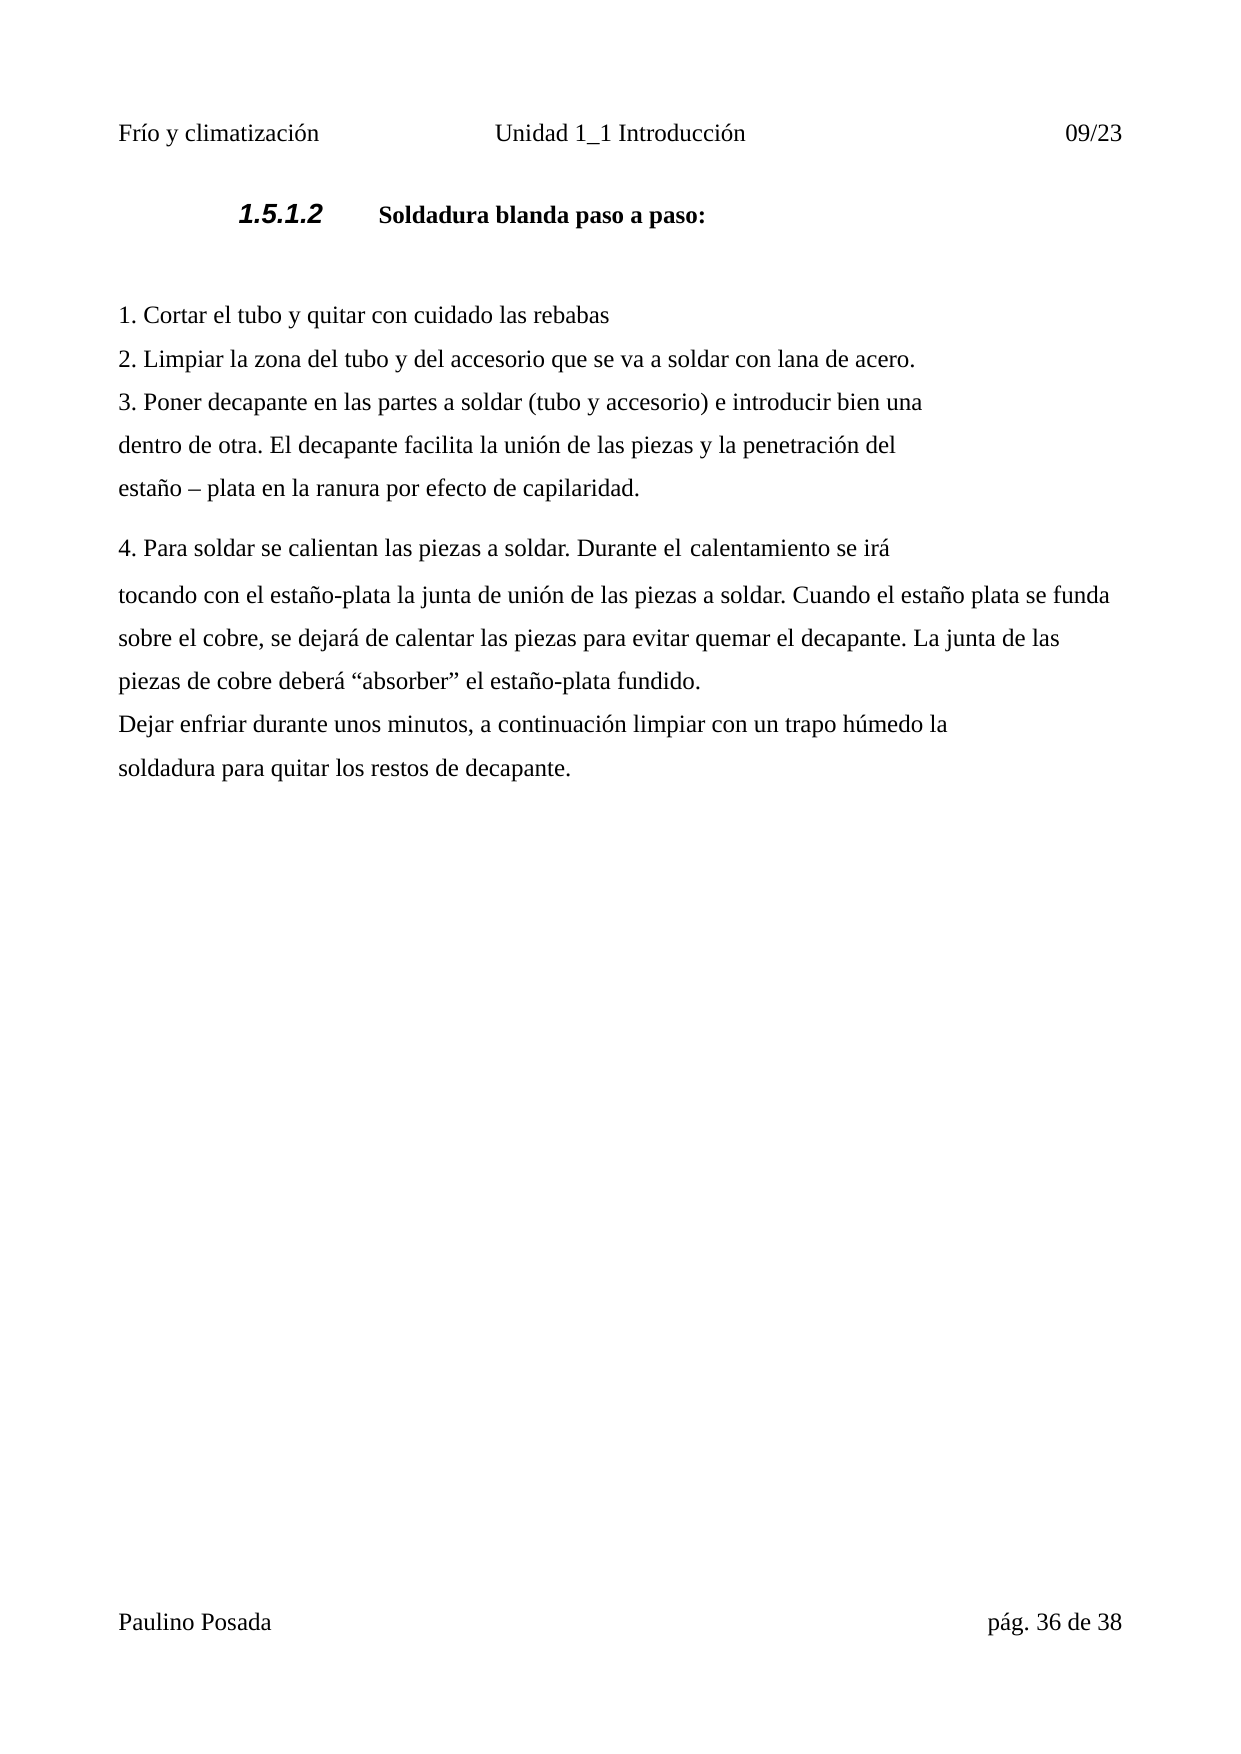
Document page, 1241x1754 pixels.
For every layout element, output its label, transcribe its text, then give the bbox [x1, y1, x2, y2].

text 1. Cortar el tubo y quitar con cuidado las rebabas 2. Limpiar la zona del tubo y del accesorio que se va a soldar con lana de acero. 3. Poner decapante en las partes a soldar (tubo y accesorio) e introducir bien una dentro de otra. El decapante facilita la unión de las piezas y la penetración del estaño – plata en la ranura por efecto de capilaridad. 4. Para soldar se calientan las piezas a soldar. Durante el calentamiento se irá tocando con el estaño-plata la junta de unión de las piezas a soldar. Cuando el estaño plata se funda sobre el cobre, se dejará de calentar las piezas para evitar quemar el decapante. La junta de las piezas de cobre deberá “absorber” el estaño-plata fundido. Dejar enfriar durante unos minutos, a continuación limpiar con un trapo húmedo la soldadura para quitar los restos de decapante. [118, 257, 1122, 781]
subtitle Soldadura blanda paso a paso: [231, 197, 1122, 229]
